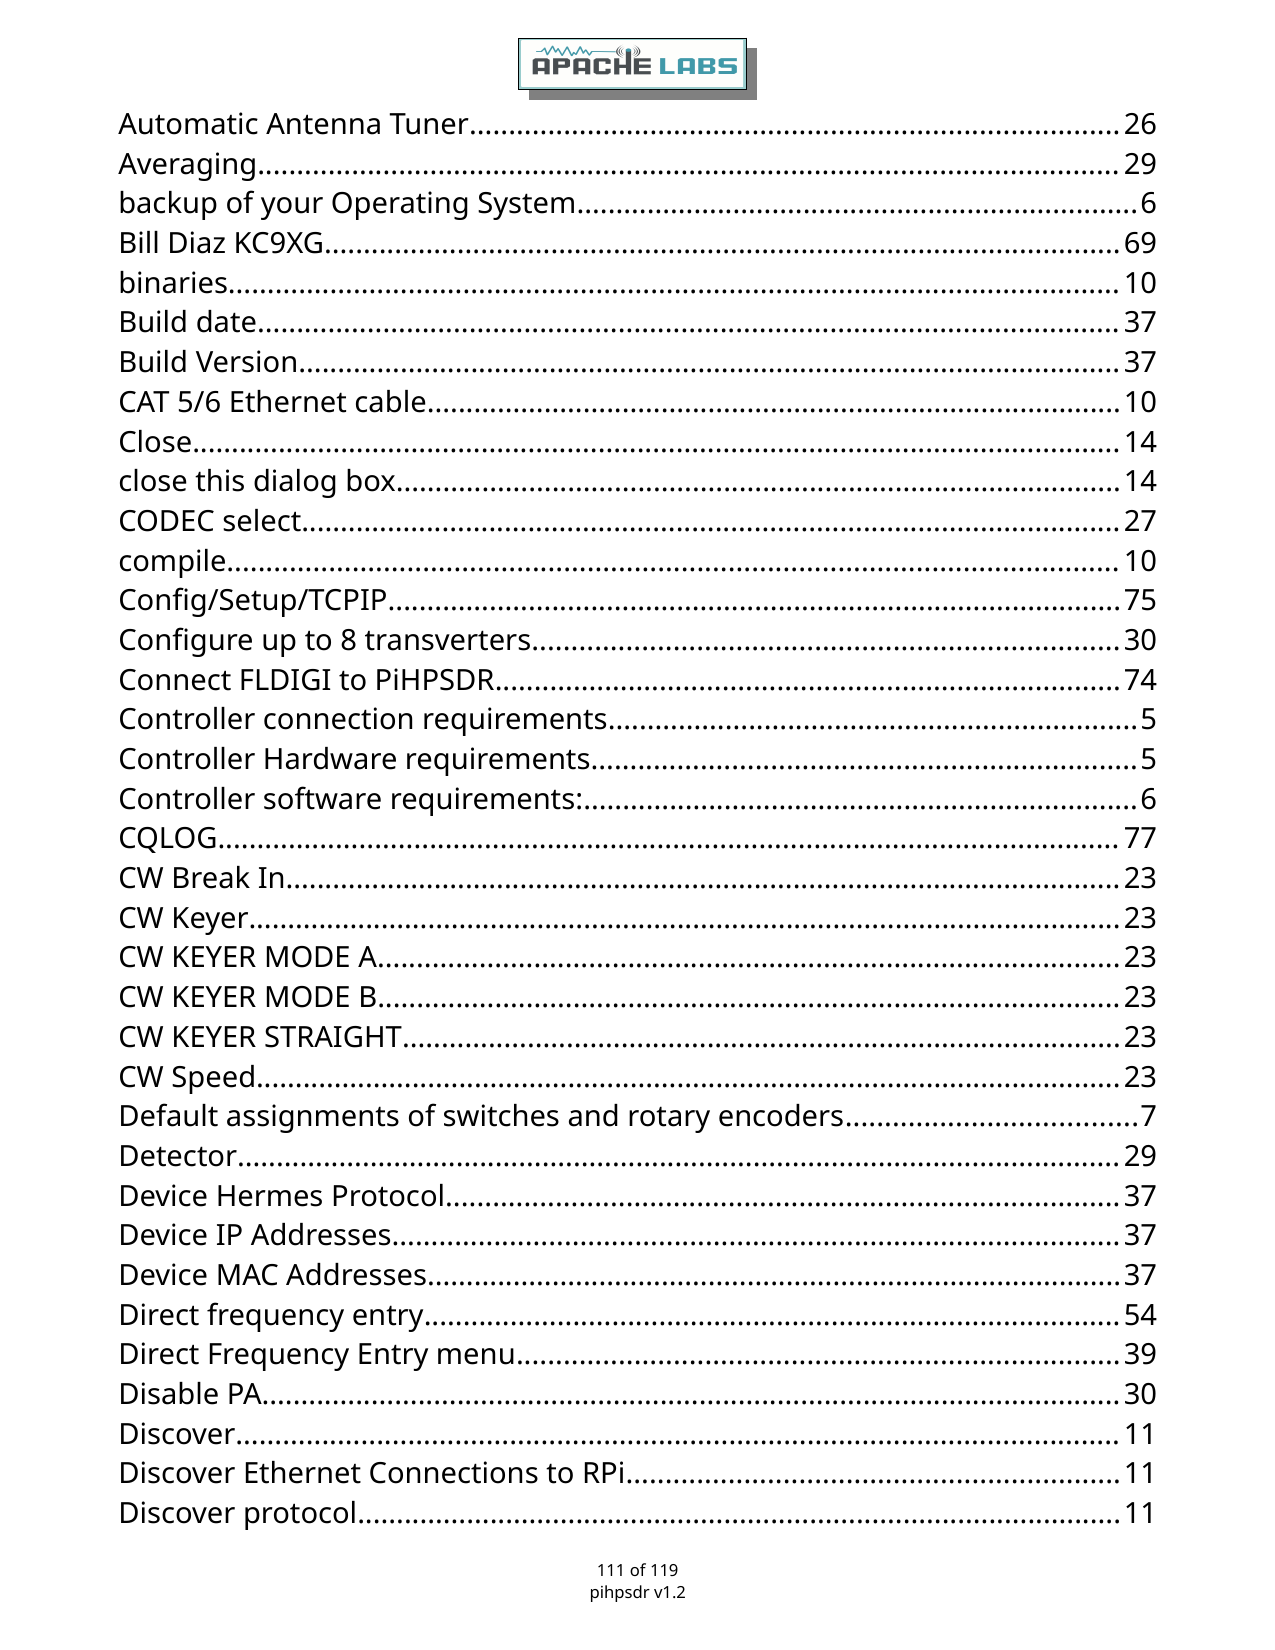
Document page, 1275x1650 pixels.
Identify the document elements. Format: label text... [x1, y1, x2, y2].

text Detector 29 [118, 1135, 1157, 1175]
text Build Version 37 [118, 341, 1157, 381]
text Discover 11 [118, 1413, 1157, 1453]
text CW Keyer 23 [118, 897, 1157, 937]
text CW KEYER MODE B 23 [118, 976, 1157, 1016]
text Bill Diaz KC9XG 69 [118, 222, 1157, 262]
text Default assignments of switches and rotary encoders 7 [118, 1096, 1157, 1135]
text close this dialog box 14 [118, 461, 1157, 500]
picture [521, 40, 744, 87]
text Disable PA 30 [118, 1373, 1157, 1413]
text CW Break In 23 [118, 857, 1157, 897]
text Close 14 [118, 421, 1157, 461]
text Averaging 29 [118, 143, 1157, 183]
text Automatic Antenna Tuner 26 [118, 103, 1157, 143]
text Controller Hardware requirements 5 [118, 738, 1157, 778]
text Device Hermes Protocol 37 [118, 1175, 1157, 1214]
text CW KEYER STRAIGHT 23 [118, 1016, 1157, 1056]
text Connect FLDIGI to PiHPSDR 74 [118, 659, 1157, 699]
text CW Speed 23 [118, 1056, 1157, 1096]
text backup of your Operating System 6 [118, 183, 1157, 222]
text compile 10 [118, 540, 1157, 579]
text Discover Ethernet Connections to RPi 11 [118, 1453, 1157, 1492]
text Build date 37 [118, 302, 1157, 341]
text CW KEYER MODE A 23 [118, 937, 1157, 976]
text binaries 10 [118, 262, 1157, 302]
text Config/Setup/TCPIP 75 [118, 579, 1157, 619]
text Device IP Addresses 37 [118, 1214, 1157, 1254]
text Configure up to 8 transverters 30 [118, 619, 1157, 659]
text CODEC select 27 [118, 500, 1157, 540]
text Controller software requirements: 6 [118, 778, 1157, 818]
text Direct Frequency Entry menu 39 [118, 1334, 1157, 1373]
text Device MAC Addresses 37 [118, 1254, 1157, 1294]
text Controller connection requirements 5 [118, 699, 1157, 738]
text CQLOG 77 [118, 818, 1157, 857]
text Discover protocol 11 [118, 1492, 1157, 1532]
text CAT 5/6 Ethernet cable 10 [118, 381, 1157, 421]
text Direct frequency entry 54 [118, 1294, 1157, 1334]
